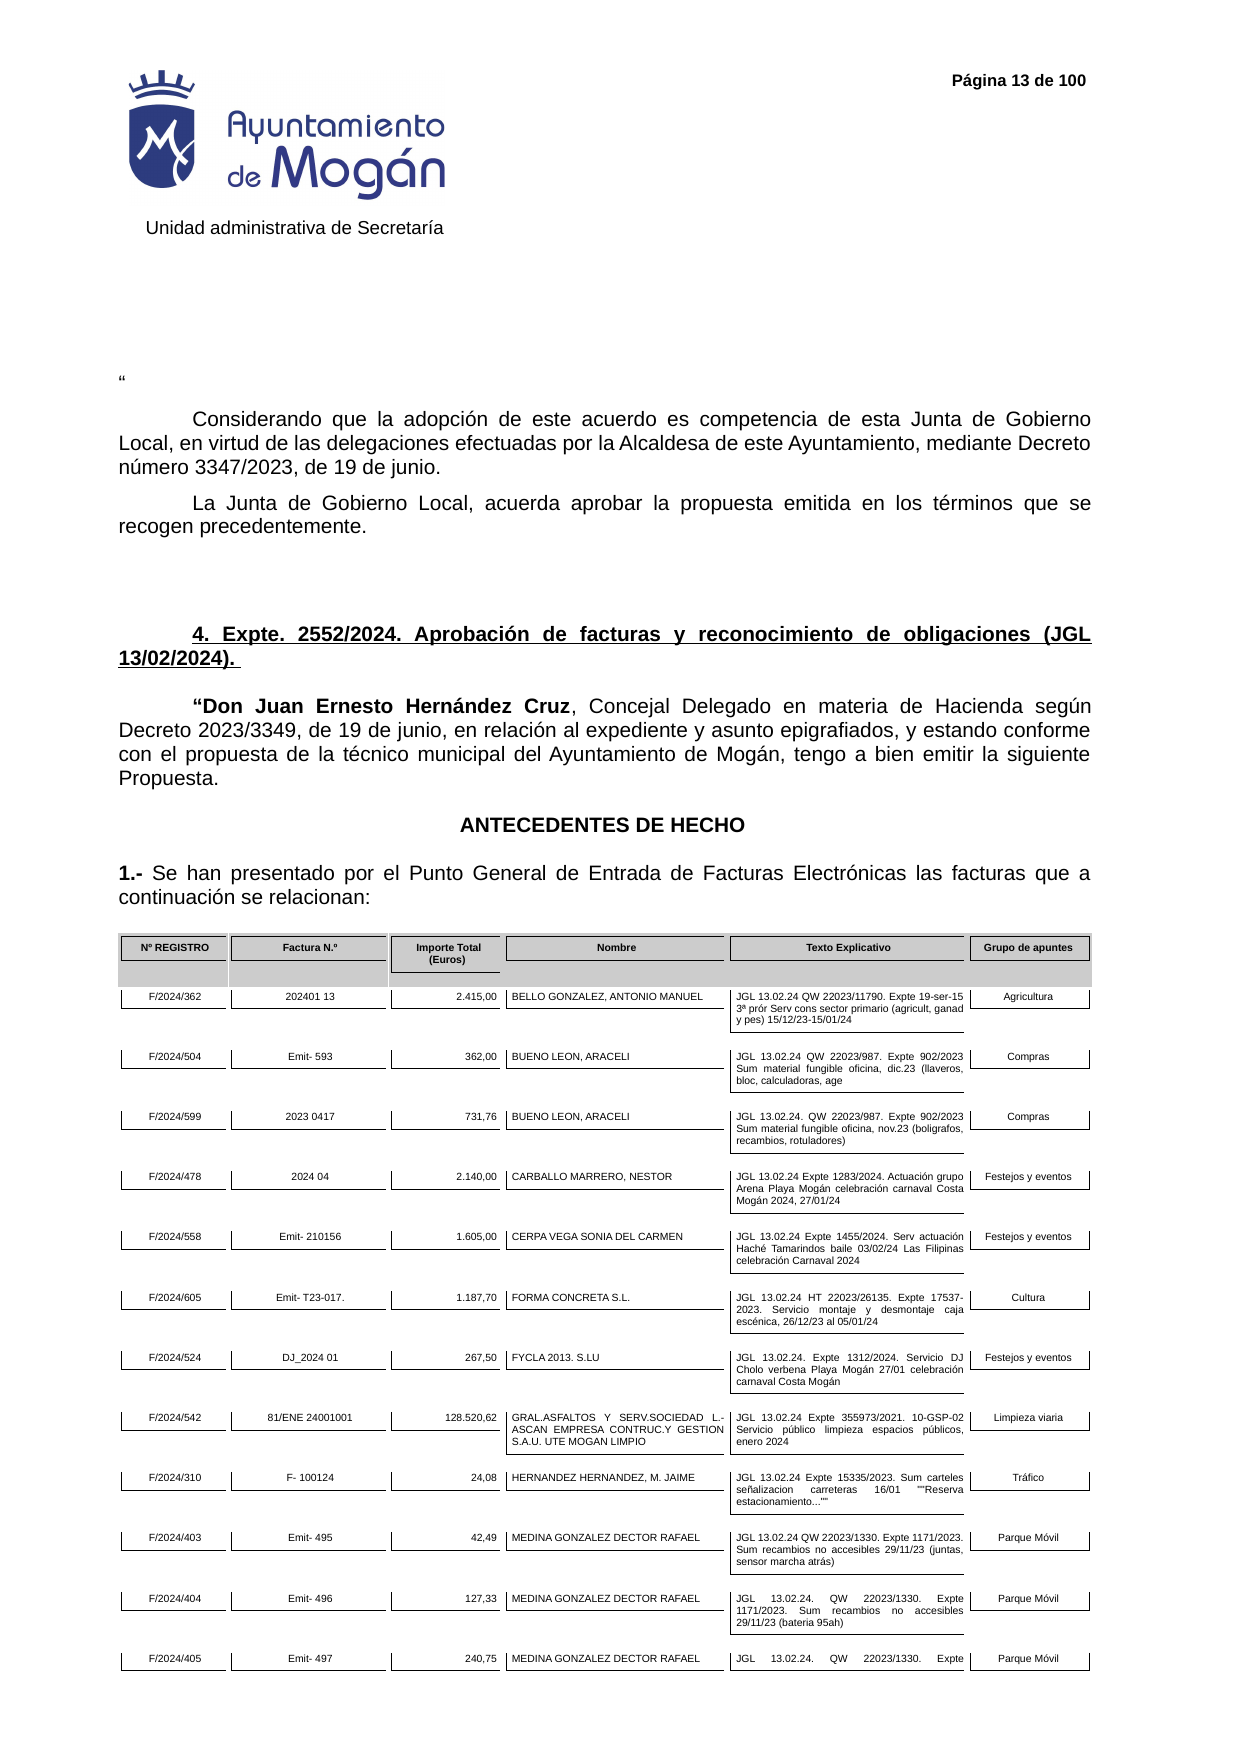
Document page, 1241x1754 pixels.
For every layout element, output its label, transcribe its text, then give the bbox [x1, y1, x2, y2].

table_cell 127,33 [389, 1589, 503, 1649]
table_cell 1.187,70 [389, 1288, 503, 1348]
table_cell JGL 13.02.24. QW 22023/1330. Expte [727, 1650, 967, 1673]
table_cell JGL 13.02.24 Expte 1455/2024. Serv actuación Haché Tamarindos baile 03/02/24 Las Filipinas celebración Carnaval 2024 [727, 1228, 967, 1288]
table_cell Festejos y eventos [967, 1168, 1092, 1228]
table_cell 362,00 [389, 1048, 503, 1108]
table_cell 202401 13 [229, 987, 388, 1047]
picture [128, 70, 445, 206]
table_cell CERPA VEGA SONIA DEL CARMEN [503, 1228, 727, 1288]
table_cell DJ_2024 01 [229, 1349, 388, 1409]
table_cell F/2024/542 [118, 1409, 228, 1469]
table_cell 731,76 [389, 1108, 503, 1168]
table_cell 42,49 [389, 1529, 503, 1589]
table_cell F/2024/478 [118, 1168, 228, 1228]
table_cell F/2024/404 [118, 1589, 228, 1649]
table_cell F/2024/310 [118, 1469, 228, 1529]
table_cell JGL 13.02.24. QW 22023/1330. Expte 1171/2023. Sum recambios no accesibles 29/11/23 (bateria 95ah) [727, 1589, 967, 1649]
table_cell Compras [967, 1108, 1092, 1168]
table_header Nombre [503, 933, 727, 987]
table_cell JGL 13.02.24 QW 22023/1330. Expte 1171/2023. Sum recambios no accesibles 29/11/23 (juntas, sensor marcha atrás) [727, 1529, 967, 1589]
table_cell F/2024/504 [118, 1048, 228, 1108]
table_cell Emit- 593 [229, 1048, 388, 1108]
table_cell 2.415,00 [389, 987, 503, 1047]
table_cell JGL 13.02.24. QW 22023/987. Expte 902/2023 Sum material fungible oficina, nov.23 (boligrafos, recambios, rotuladores) [727, 1108, 967, 1168]
table_cell JGL 13.02.24. Expte 1312/2024. Servicio DJ Cholo verbena Playa Mogán 27/01 celebración carnaval Costa Mogán [727, 1349, 967, 1409]
table_cell 1.605,00 [389, 1228, 503, 1288]
table_cell F/2024/605 [118, 1288, 228, 1348]
table_cell Emit- 496 [229, 1589, 388, 1649]
table_cell Compras [967, 1048, 1092, 1108]
table_cell F/2024/362 [118, 987, 228, 1047]
table_cell Festejos y eventos [967, 1349, 1092, 1409]
table_cell Emit- 497 [229, 1650, 388, 1673]
table_cell Emit- T23-017. [229, 1288, 388, 1348]
table_cell JGL 13.02.24 QW 22023/987. Expte 902/2023 Sum material fungible oficina, dic.23 (llaveros, bloc, calculadoras, age [727, 1048, 967, 1108]
table_cell 240,75 [389, 1650, 503, 1673]
table_cell FYCLA 2013. S.LU [503, 1349, 727, 1409]
text 4. Expte. 2552/2024. Aprobación de facturas y reconocimiento de obligaciones (JGL 13/02/2024). [118, 622, 1092, 669]
table_cell F/2024/599 [118, 1108, 228, 1168]
table_cell Limpieza viaria [967, 1409, 1092, 1469]
table_cell Emit- 495 [229, 1529, 388, 1589]
table_cell CARBALLO MARRERO, NESTOR [503, 1168, 727, 1228]
table_cell 81/ENE 24001001 [229, 1409, 388, 1469]
table_cell Agricultura [967, 987, 1092, 1047]
table_cell BUENO LEON, ARACELI [503, 1108, 727, 1168]
text “Don Juan Ernesto Hernández Cruz, Concejal Delegado en materia de Hacienda según Decreto 2023/3349, de 19 de junio, en relación al expediente y asunto epigrafiados, y estando conforme con el propuesta de la técnico municipal del Ayuntamiento de Mogán, tengo a bien emitir la siguiente Propuesta. [118, 693, 1092, 789]
table_cell Parque Móvil [967, 1529, 1092, 1589]
text Considerando que la adopción de este acuerdo es competencia de esta Junta de Gobierno Local, en virtud de las delegaciones efectuadas por la Alcaldesa de este Ayuntamiento, mediante Decreto número 3347/2023, de 19 de junio. [118, 407, 1092, 479]
table_cell 2024 04 [229, 1168, 388, 1228]
table_cell MEDINA GONZALEZ DECTOR RAFAEL [503, 1529, 727, 1589]
table_cell Parque Móvil [967, 1650, 1092, 1673]
table_cell JGL 13.02.24 Expte 15335/2023. Sum carteles señalizacion carreteras 16/01 ""Reserva estacionamiento..."" [727, 1469, 967, 1529]
table_cell HERNANDEZ HERNANDEZ, M. JAIME [503, 1469, 727, 1529]
table_header Importe Total (Euros) [389, 933, 503, 987]
table_header Factura N.º [229, 933, 388, 987]
table_cell F- 100124 [229, 1469, 388, 1529]
table_cell Cultura [967, 1288, 1092, 1348]
table_cell BELLO GONZALEZ, ANTONIO MANUEL [503, 987, 727, 1047]
table_cell 128.520,62 [389, 1409, 503, 1469]
table_cell 267,50 [389, 1349, 503, 1409]
table_cell GRAL.ASFALTOS Y SERV.SOCIEDAD L.- ASCAN EMPRESA CONTRUC.Y GESTION S.A.U. UTE MOGAN LIMPIO [503, 1409, 727, 1469]
table_cell 24,08 [389, 1469, 503, 1529]
table_cell JGL 13.02.24 Expte 1283/2024. Actuación grupo Arena Playa Mogán celebración carnaval Costa Mogán 2024, 27/01/24 [727, 1168, 967, 1228]
table_cell 2023 0417 [229, 1108, 388, 1168]
table_cell F/2024/524 [118, 1349, 228, 1409]
table_cell Tráfico [967, 1469, 1092, 1529]
table_cell Parque Móvil [967, 1589, 1092, 1649]
table_cell 2.140,00 [389, 1168, 503, 1228]
text ANTECEDENTES DE HECHO [118, 813, 1092, 837]
table_cell JGL 13.02.24 Expte 355973/2021. 10-GSP-02 Servicio público limpieza espacios públicos, enero 2024 [727, 1409, 967, 1469]
text “ [118, 371, 1092, 395]
table_header Nº REGISTRO [118, 933, 228, 987]
table_cell F/2024/558 [118, 1228, 228, 1288]
table_cell F/2024/405 [118, 1650, 228, 1673]
table_cell Festejos y eventos [967, 1228, 1092, 1288]
table_header Texto Explicativo [727, 933, 967, 987]
text 1.- Se han presentado por el Punto General de Entrada de Facturas Electrónicas las facturas que a continuación se relacionan: [118, 861, 1092, 909]
table_cell Emit- 210156 [229, 1228, 388, 1288]
text La Junta de Gobierno Local, acuerda aprobar la propuesta emitida en los términos que se recogen precedentemente. [118, 490, 1092, 538]
table_cell BUENO LEON, ARACELI [503, 1048, 727, 1108]
table_cell F/2024/403 [118, 1529, 228, 1589]
table_cell MEDINA GONZALEZ DECTOR RAFAEL [503, 1589, 727, 1649]
table_cell JGL 13.02.24 HT 22023/26135. Expte 17537-2023. Servicio montaje y desmontaje caja escénica, 26/12/23 al 05/01/24 [727, 1288, 967, 1348]
table_cell MEDINA GONZALEZ DECTOR RAFAEL [503, 1650, 727, 1673]
table_header Grupo de apuntes [967, 933, 1092, 987]
table_cell JGL 13.02.24 QW 22023/11790. Expte 19-ser-15 3ª prór Serv cons sector primario (agricult, ganad y pes) 15/12/23-15/01/24 [727, 987, 967, 1047]
table_cell FORMA CONCRETA S.L. [503, 1288, 727, 1348]
